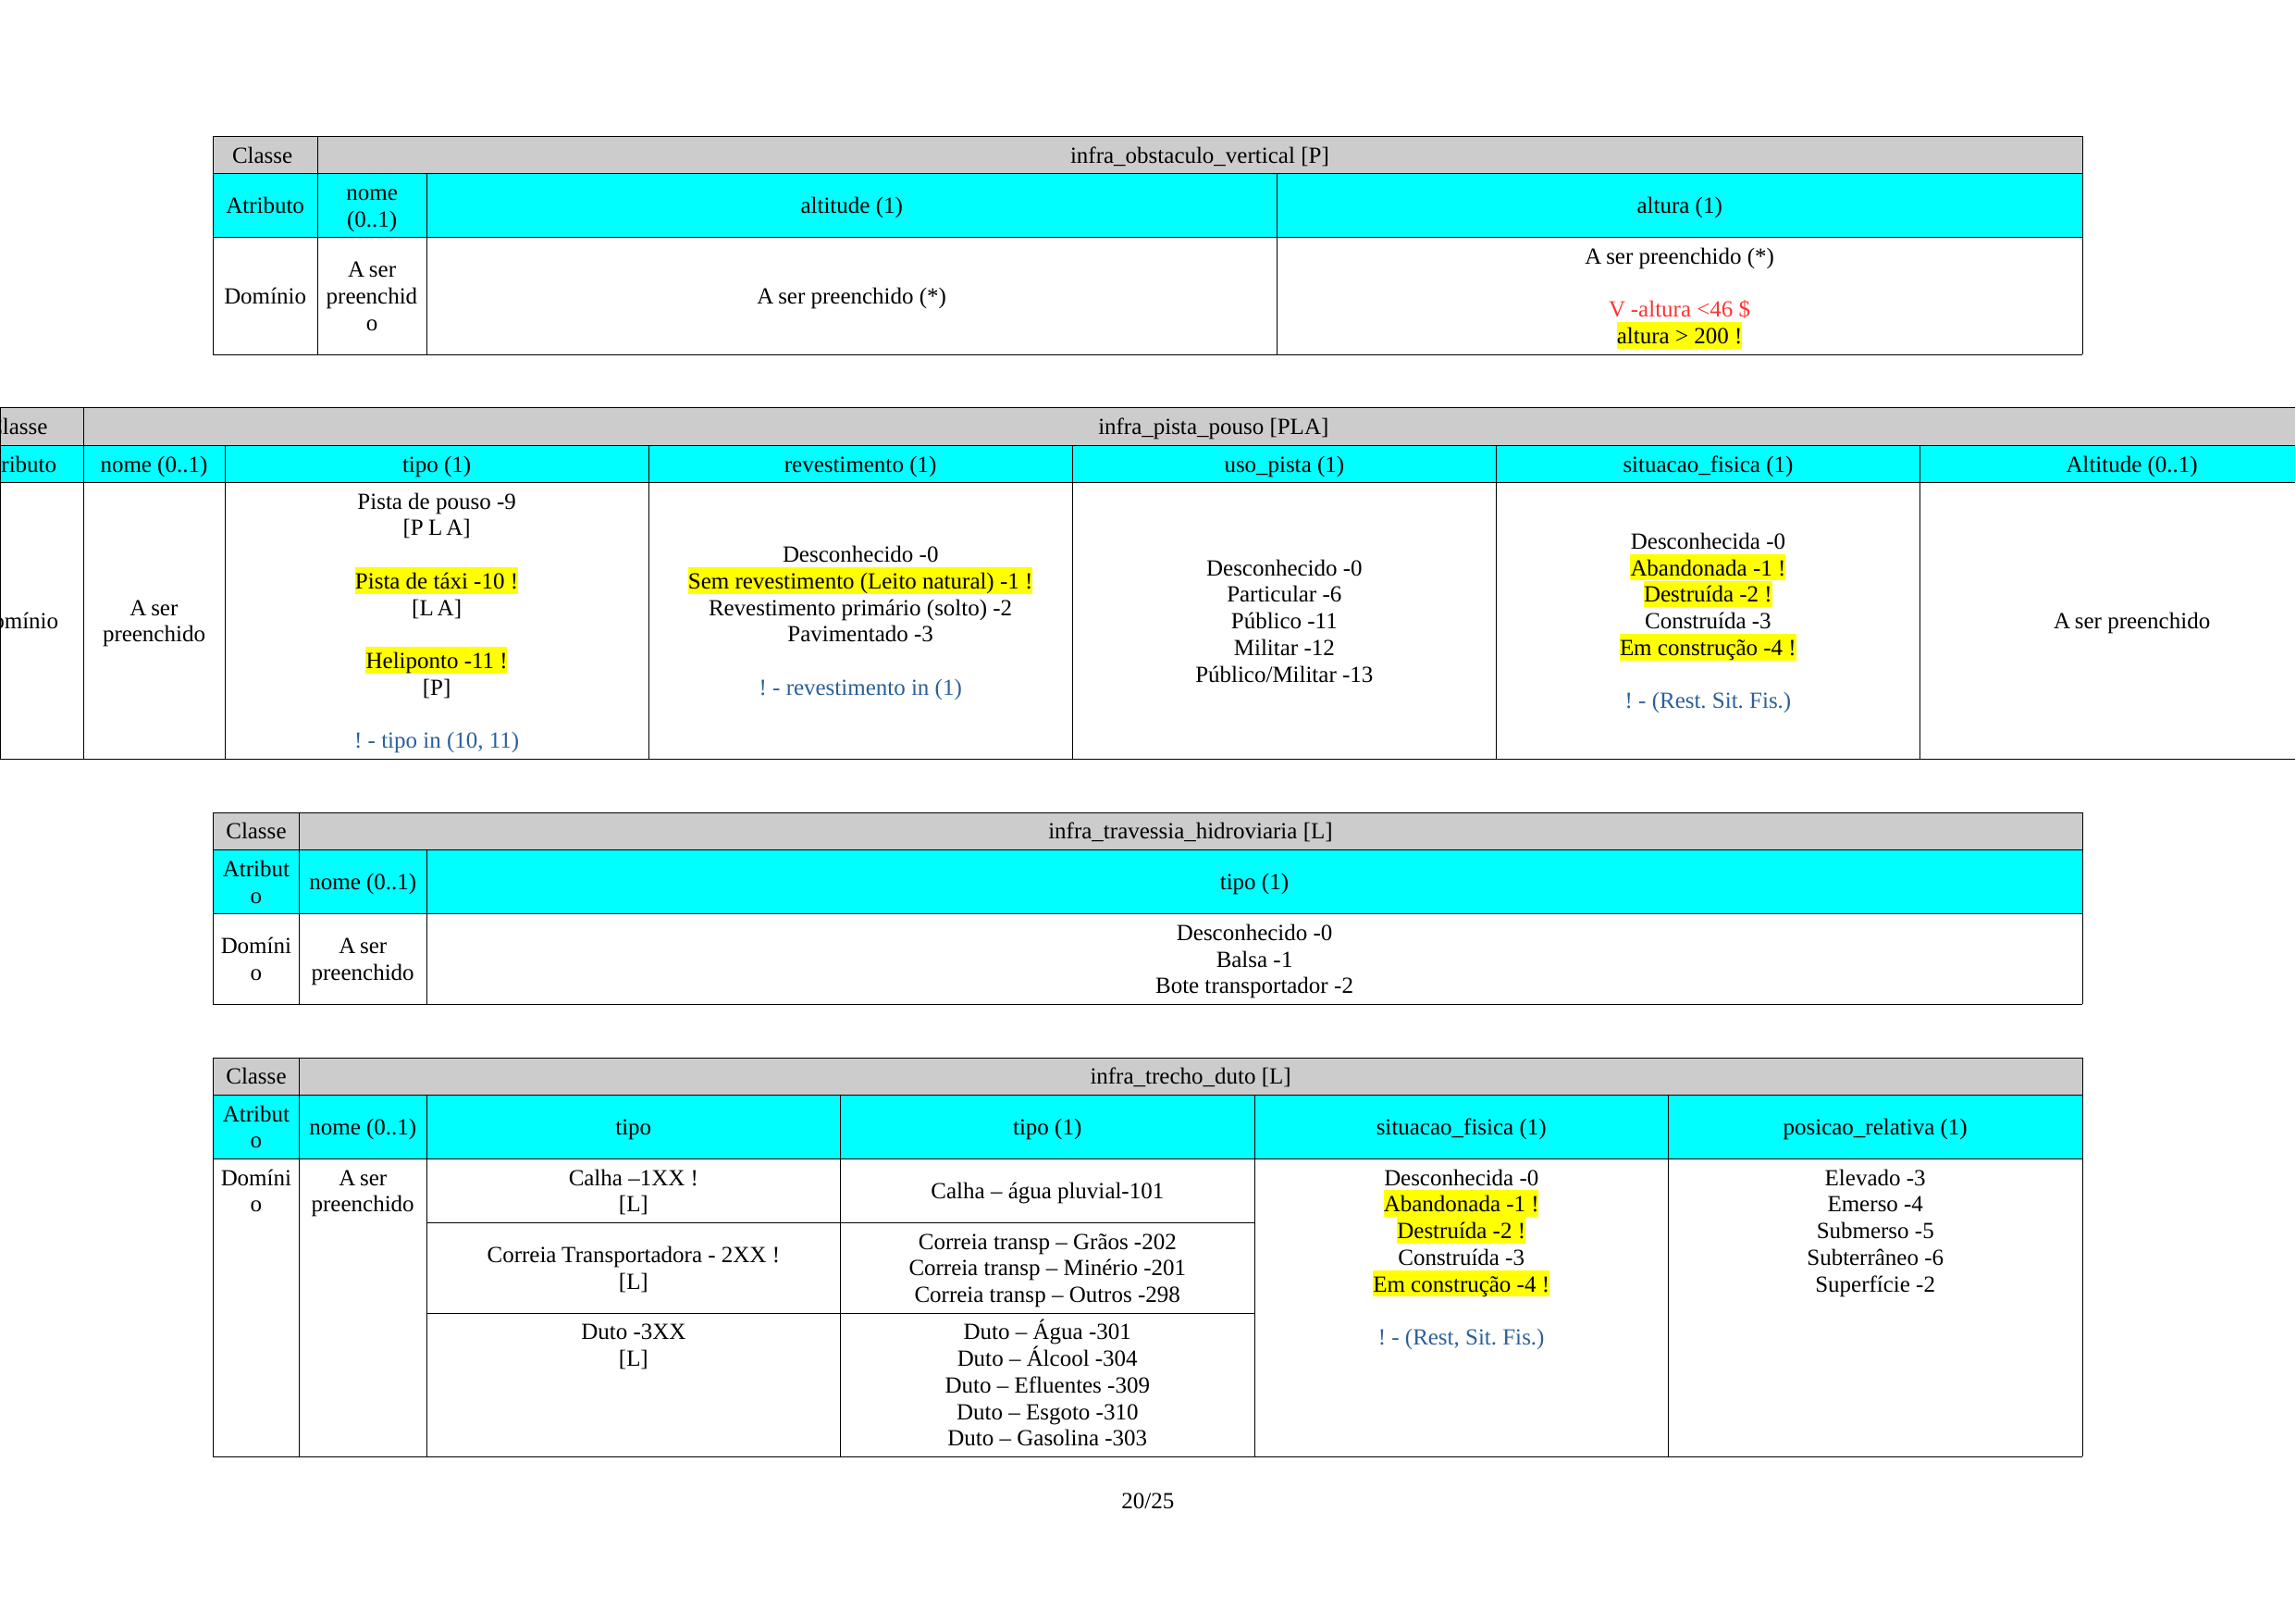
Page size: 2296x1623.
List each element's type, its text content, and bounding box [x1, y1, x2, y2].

table_cell altura (1) [1278, 174, 2082, 237]
table_cell tipo (1) [841, 1096, 1254, 1158]
table_header infra_travessia_hidroviaria [L] [300, 813, 2082, 849]
table_cell altitude (1) [427, 174, 1277, 237]
table_cell Atributo [214, 174, 317, 237]
table_cell nome (0..1) [84, 446, 225, 482]
table_header Classe [214, 813, 299, 849]
table_cell posicao_relativa (1) [1669, 1096, 2082, 1158]
table_cell Duto -3XX [L] [427, 1314, 840, 1456]
table_cell Domínio [1, 483, 83, 759]
table_cell Atributo [214, 850, 299, 913]
table_cell A ser preenchido [318, 238, 426, 354]
table_cell Atributo [214, 1096, 299, 1158]
table_cell tipo (1) [226, 446, 648, 482]
table_cell tipo (1) [427, 850, 2082, 913]
table_cell Atributo [1, 446, 83, 482]
table_cell uso_pista (1) [1073, 446, 1496, 482]
table_cell A ser preenchido [300, 914, 426, 1004]
table_header infra_trecho_duto [L] [300, 1059, 2082, 1095]
table_header infra_obstaculo_vertical [P] [318, 137, 2082, 173]
table_cell Pista de pouso -9 [P L A] Pista de táxi -10 ! [L A] Heliponto -11 ! [P] ! - tipo in (10, 11) [226, 483, 648, 759]
table_cell A ser preenchido (*) V -altura <46 $ altura > 200 ! [1278, 238, 2082, 354]
table_header Classe [1, 408, 83, 445]
table_cell revestimento (1) [649, 446, 1072, 482]
table_cell Desconhecida -0 Abandonada -1 ! Destruída -2 ! Construída -3 Em construção -4 ! ! - (Rest. Sit. Fis.) [1497, 483, 1920, 759]
table_cell Calha –1XX ! [L] [427, 1159, 840, 1222]
table_cell Domínio [214, 1159, 299, 1456]
table_header Classe [214, 1059, 299, 1095]
table_cell nome (0..1) [300, 1096, 426, 1158]
table_cell Altitude (0..1) [1920, 446, 2295, 482]
table_cell Desconhecido -0 Balsa -1 Bote transportador -2 [427, 914, 2082, 1004]
table_cell situacao_fisica (1) [1497, 446, 1920, 482]
table_cell A ser preenchido [1920, 483, 2295, 759]
table_cell tipo [427, 1096, 840, 1158]
table_cell nome (0..1) [318, 174, 426, 237]
table_cell Correia Transportadora - 2XX ! [L] [427, 1223, 840, 1313]
table_cell Desconhecido -0 Particular -6 Público -11 Militar -12 Público/Militar -13 [1073, 483, 1496, 759]
table_cell Correia transp – Grãos -202 Correia transp – Minério -201 Correia transp – Outros -298 [841, 1223, 1254, 1313]
table_cell Duto – Água -301 Duto – Álcool -304 Duto – Efluentes -309 Duto – Esgoto -310 Duto – Gasolina -303 [841, 1314, 1254, 1456]
table_header infra_pista_pouso [PLA] [84, 408, 2295, 445]
table_cell Domínio [214, 914, 299, 1004]
table_cell Desconhecida -0 Abandonada -1 ! Destruída -2 ! Construída -3 Em construção -4 ! ! - (Rest, Sit. Fis.) [1255, 1159, 1668, 1456]
table_header Classe [214, 137, 317, 173]
table_cell Calha – água pluvial-101 [841, 1159, 1254, 1222]
table_cell Domínio [214, 238, 317, 354]
table_cell A ser preenchido (*) [427, 238, 1277, 354]
table_cell situacao_fisica (1) [1255, 1096, 1668, 1158]
table_cell A ser preenchido [300, 1159, 426, 1456]
table_cell A ser preenchido [84, 483, 225, 759]
table_cell nome (0..1) [300, 850, 426, 913]
table_cell Desconhecido -0 Sem revestimento (Leito natural) -1 ! Revestimento primário (solto) -2 Pavimentado -3 ! - revestimento in (1) [649, 483, 1072, 759]
table_cell Elevado -3 Emerso -4 Submerso -5 Subterrâneo -6 Superfície -2 [1669, 1159, 2082, 1456]
